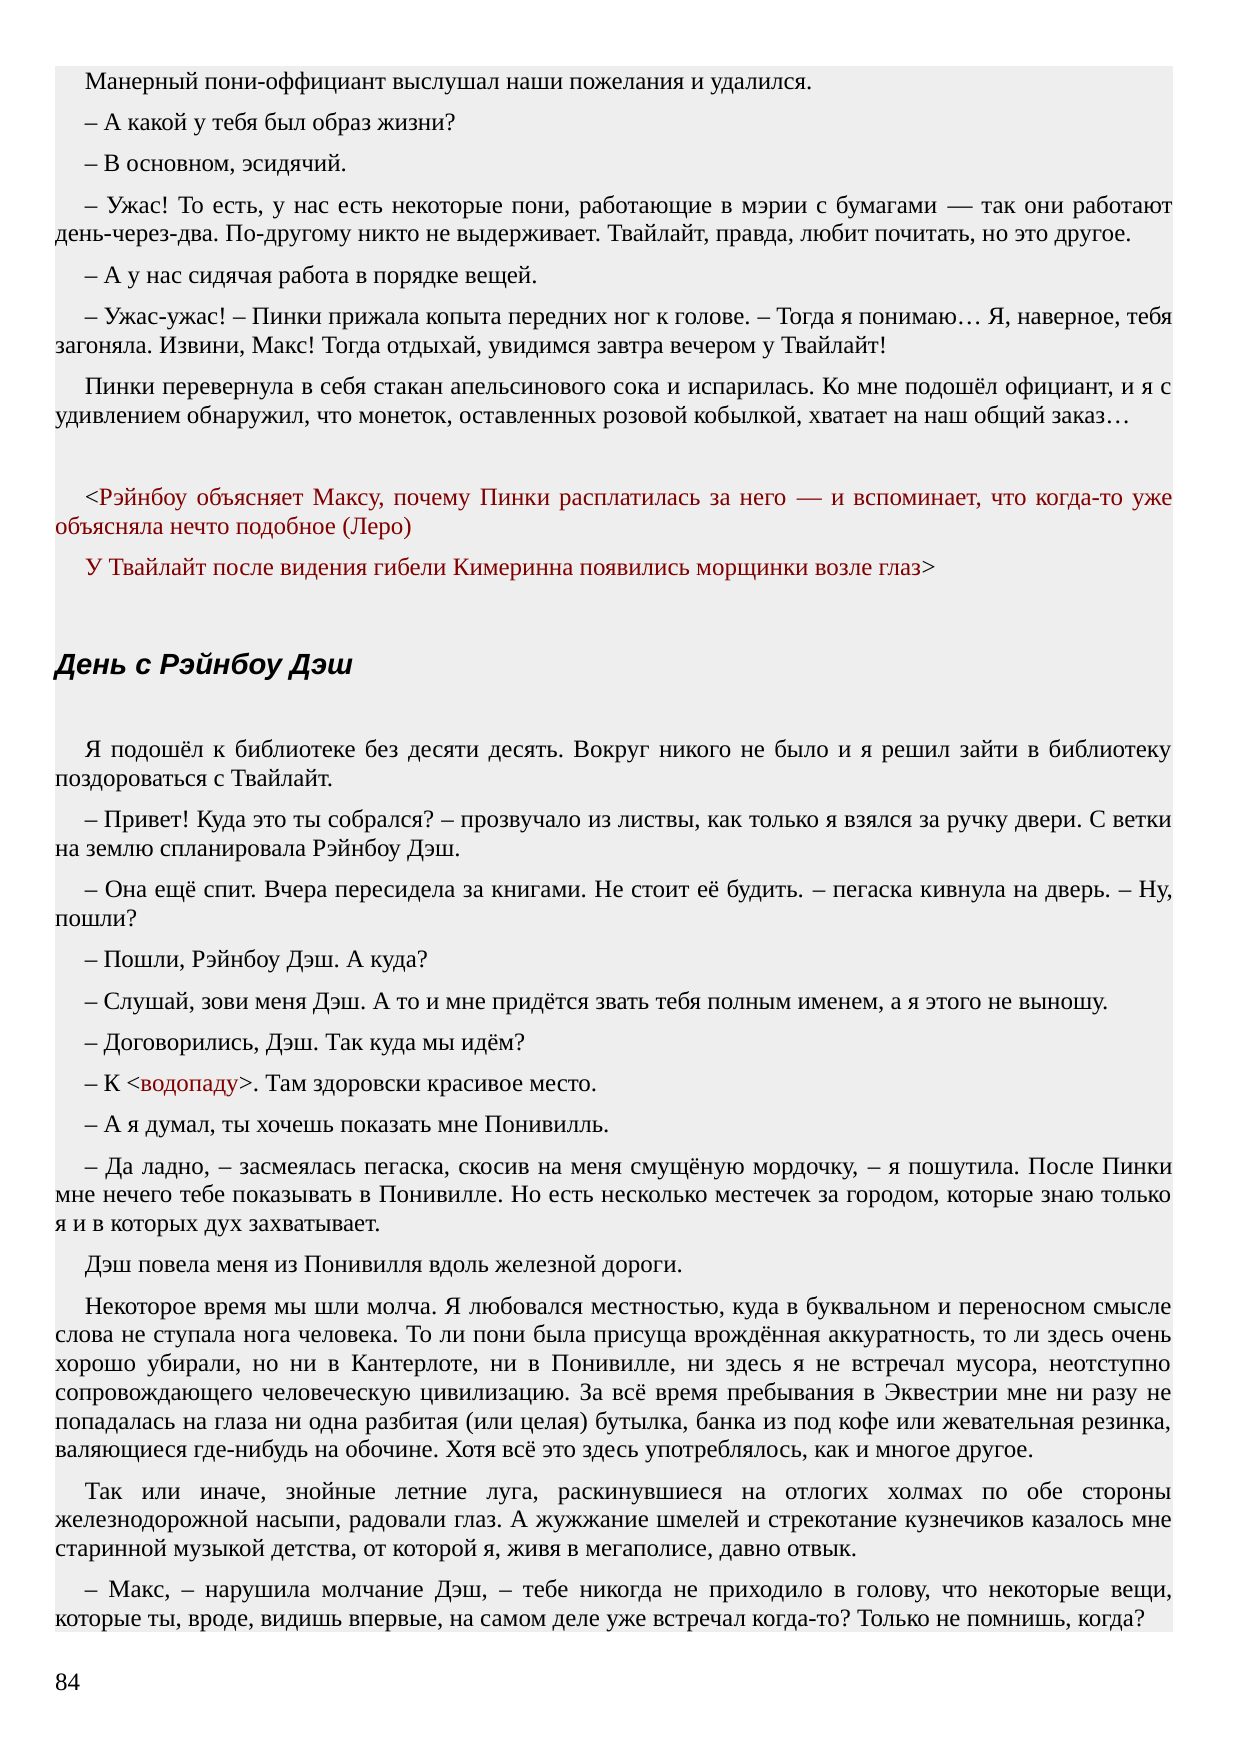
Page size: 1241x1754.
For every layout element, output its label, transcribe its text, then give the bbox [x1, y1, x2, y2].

text Так или иначе, знойные летние луга, раскинувшиеся на отлогих холмах по обе стороны железнодорожной насыпи, радовали глаз. А жужжание шмелей и стрекотание кузнечиков казалось мне старинной музыкой детства, от которой я, живя в мегаполисе, давно отвык. [55, 1476, 1173, 1562]
text – Договорились, Дэш. Так куда мы идём? [55, 1027, 1173, 1056]
text – Привет! Куда это ты собрался? – прозвучало из листвы, как только я взялся за ручку двери. С ветки на землю спланировала Рэйнбоу Дэш. [55, 804, 1173, 862]
subtitle День с Рэйнбоу Дэш [55, 647, 1173, 681]
text Манерный пони-оффициант выслушал наши пожелания и удалился. [55, 66, 1173, 95]
text – В основном, эсидячий. [55, 148, 1173, 177]
text – Ужас! То есть, у нас есть некоторые пони, работающие в мэрии с бумагами — так они работают день-через-два. По-другому никто не выдерживает. Твайлайт, правда, любит почитать, но это другое. [55, 190, 1173, 247]
text – Да ладно, – засмеялась пегаска, скосив на меня смущёную мордочку, – я пошутила. После Пинки мне нечего тебе показывать в Понивилле. Но есть несколько местечек за городом, которые знаю только я и в которых дух захватывает. [55, 1151, 1173, 1237]
text Дэш повела меня из Понивилля вдоль железной дороги. [55, 1249, 1173, 1278]
text Некоторое время мы шли молча. Я любовался местностью, куда в буквальном и переносном смысле слова не ступала нога человека. То ли пони была присуща врождённая аккуратность, то ли здесь очень хорошо убирали, но ни в Кантерлоте, ни в Понивилле, ни здесь я не встречал мусора, неотступно сопровождающего человеческую цивилизацию. За всё время пребывания в Эквестрии мне ни разу не попадалась на глаза ни одна разбитая (или целая) бутылка, банка из под кофе или жевательная резинка, валяющиеся где-нибудь на обочине. Хотя всё это здесь употреблялось, как и многое другое. [55, 1291, 1173, 1463]
text – Пошли, Рэйнбоу Дэш. А куда? [55, 944, 1173, 973]
text – Макс, – нарушила молчание Дэш, – тебе никогда не приходило в голову, что некоторые вещи, которые ты, вроде, видишь впервые, на самом деле уже встречал когда-то? Только не помнишь, когда? [55, 1574, 1173, 1632]
text – Она ещё спит. Вчера пересидела за книгами. Не стоит её будить. – пегаска кивнула на дверь. – Ну, пошли? [55, 874, 1173, 932]
text – К <водопаду>. Там здоровски красивое место. [55, 1068, 1173, 1097]
text У Твайлайт после видения гибели Кимеринна появились морщинки возле глаз> [55, 552, 1173, 581]
text – А у нас сидячая работа в порядке вещей. [55, 260, 1173, 288]
text <Рэйнбоу объясняет Максу, почему Пинки расплатилась за него — и вспоминает, что когда-то уже объясняла нечто подобное (Леро) [55, 482, 1173, 540]
text – А я думал, ты хочешь показать мне Понивилль. [55, 1109, 1173, 1138]
text – Ужас-ужас! – Пинки прижала копыта передних ног к голове. – Тогда я понимаю… Я, наверное, тебя загоняла. Извини, Макс! Тогда отдыхай, увидимся завтра вечером у Твайлайт! [55, 301, 1173, 358]
text – А какой у тебя был образ жизни? [55, 107, 1173, 136]
text – Слушай, зови меня Дэш. А то и мне придётся звать тебя полным именем, а я этого не выношу. [55, 986, 1173, 1014]
text Я подошёл к библиотеке без десяти десять. Вокруг никого не было и я решил зайти в библиотеку поздороваться с Твайлайт. [55, 734, 1173, 792]
text Пинки перевернула в себя стакан апельсинового сока и испарилась. Ко мне подошёл официант, и я с удивлением обнаружил, что монеток, оставленных розовой кобылкой, хватает на наш общий заказ… [55, 371, 1173, 428]
